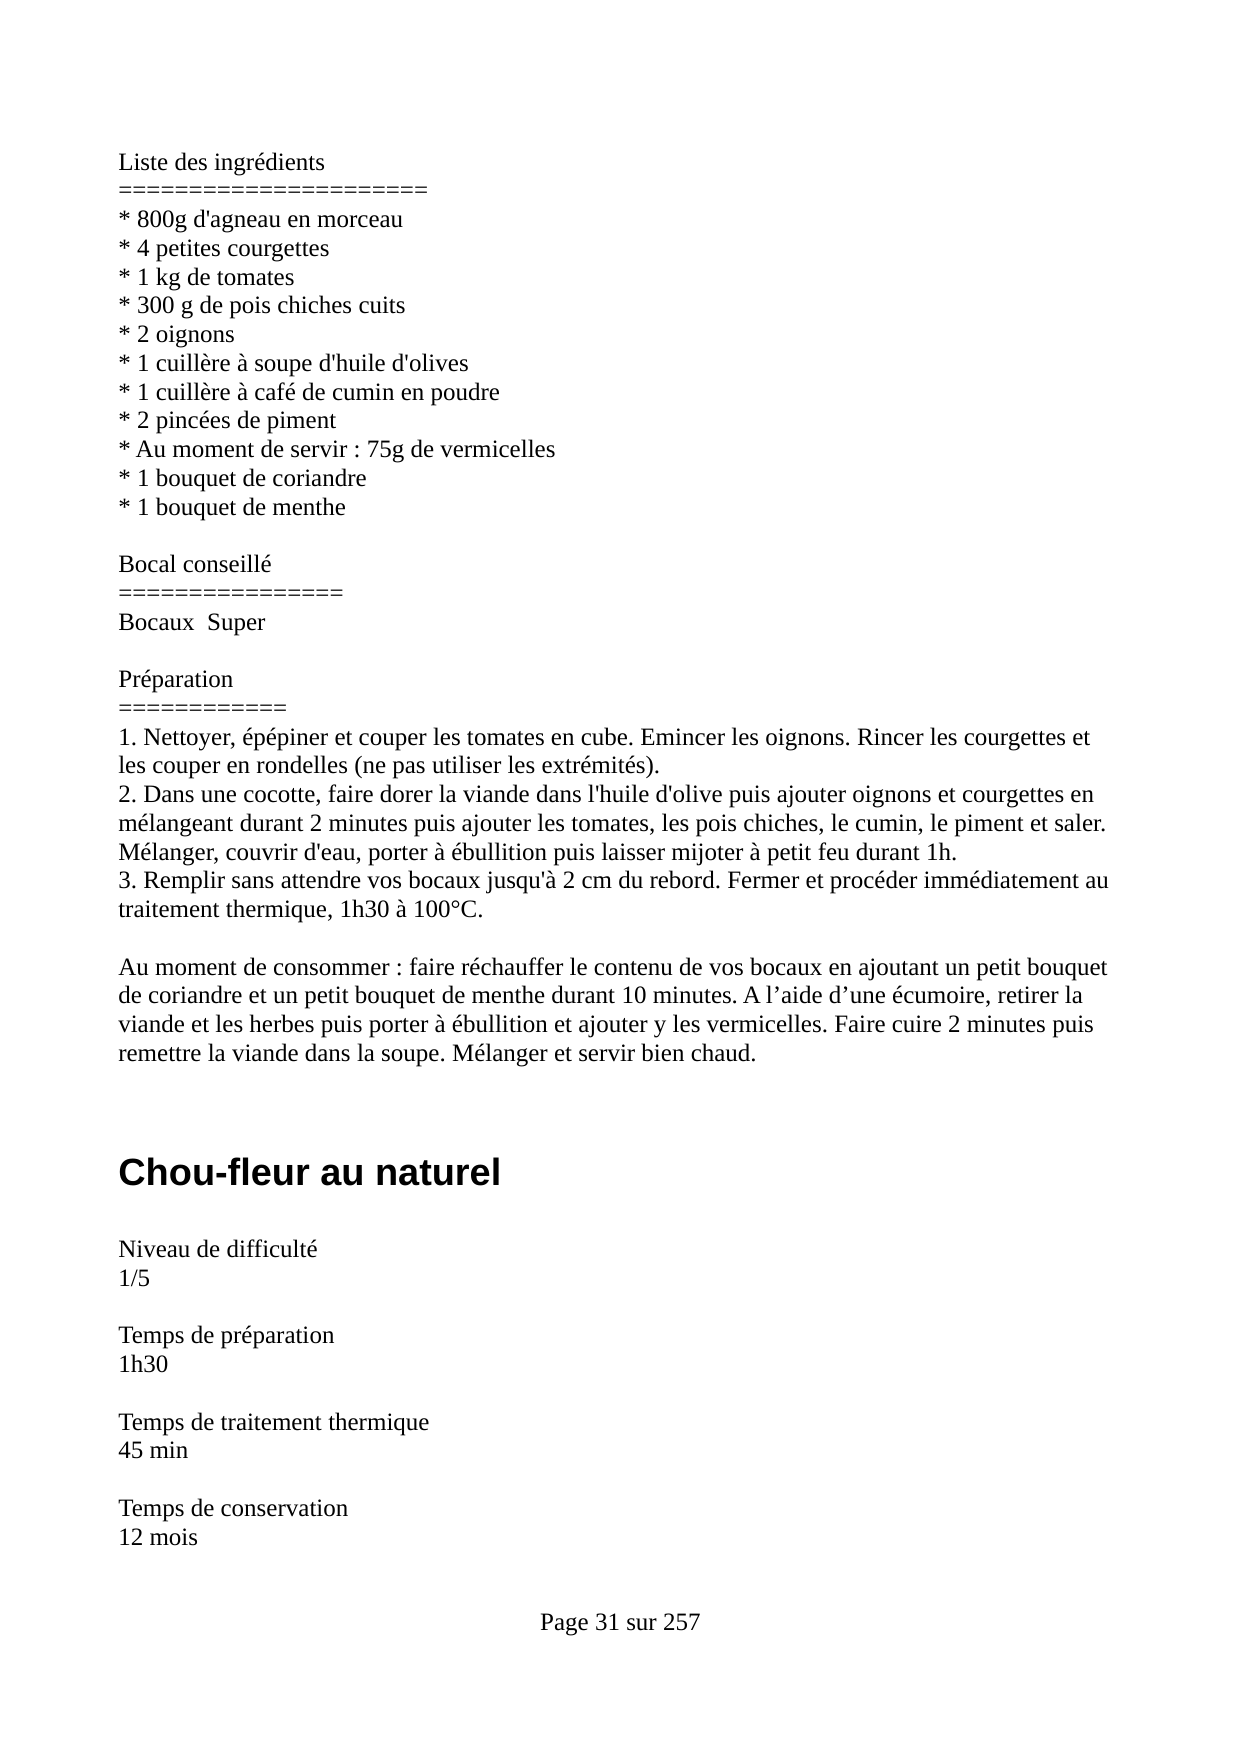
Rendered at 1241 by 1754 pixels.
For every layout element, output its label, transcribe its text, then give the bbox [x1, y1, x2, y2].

text * 2 pincées de piment [118, 406, 1122, 434]
text Liste des ingrédients [118, 147, 1122, 176]
text * 300 g de pois chiches cuits [118, 291, 1122, 319]
text * 800g d'agneau en morceau [118, 204, 1122, 233]
text Bocaux Super [118, 607, 1122, 636]
text * 1 kg de tomates [118, 262, 1122, 291]
subtitle Chou-fleur au naturel [118, 1149, 1122, 1193]
text Temps de préparation [118, 1321, 1122, 1349]
text Bocal conseillé [118, 549, 1122, 578]
text Préparation [118, 664, 1122, 693]
text 3. Remplir sans attendre vos bocaux jusqu'à 2 cm du rebord. Fermer et procéder immédiatement au traitement thermique, 1h30 à 100°C. [118, 866, 1122, 923]
text * 1 bouquet de menthe [118, 492, 1122, 521]
text 12 mois [118, 1522, 1122, 1551]
text * Au moment de servir : 75g de vermicelles [118, 434, 1122, 463]
text 2. Dans une cocotte, faire dorer la viande dans l'huile d'olive puis ajouter oignons et courgettes en mélangeant durant 2 minutes puis ajouter les tomates, les pois chiches, le cumin, le piment et saler. Mélanger, couvrir d'eau, porter à ébullition puis laisser mijoter à petit feu durant 1h. [118, 779, 1122, 866]
text Temps de conservation [118, 1493, 1122, 1522]
text * 1 cuillère à soupe d'huile d'olives [118, 348, 1122, 377]
text 45 min [118, 1436, 1122, 1464]
text * 1 bouquet de coriandre [118, 463, 1122, 492]
text 1/5 [118, 1263, 1122, 1292]
text 1h30 [118, 1349, 1122, 1378]
text ================ [118, 578, 1122, 607]
text ====================== [118, 176, 1122, 204]
text ============ [118, 693, 1122, 722]
text * 1 cuillère à café de cumin en poudre [118, 377, 1122, 406]
text * 2 oignons [118, 319, 1122, 348]
text * 4 petites courgettes [118, 233, 1122, 262]
text Au moment de consommer : faire réchauffer le contenu de vos bocaux en ajoutant un petit bouquet de coriandre et un petit bouquet de menthe durant 10 minutes. A l’aide d’une écumoire, retirer la viande et les herbes puis porter à ébullition et ajouter y les vermicelles. Faire cuire 2 minutes puis remettre la viande dans la soupe. Mélanger et servir bien chaud. [118, 952, 1122, 1067]
text 1. Nettoyer, épépiner et couper les tomates en cube. Emincer les oignons. Rincer les courgettes et les couper en rondelles (ne pas utiliser les extrémités). [118, 722, 1122, 779]
text Niveau de difficulté [118, 1234, 1122, 1263]
text Temps de traitement thermique [118, 1407, 1122, 1436]
